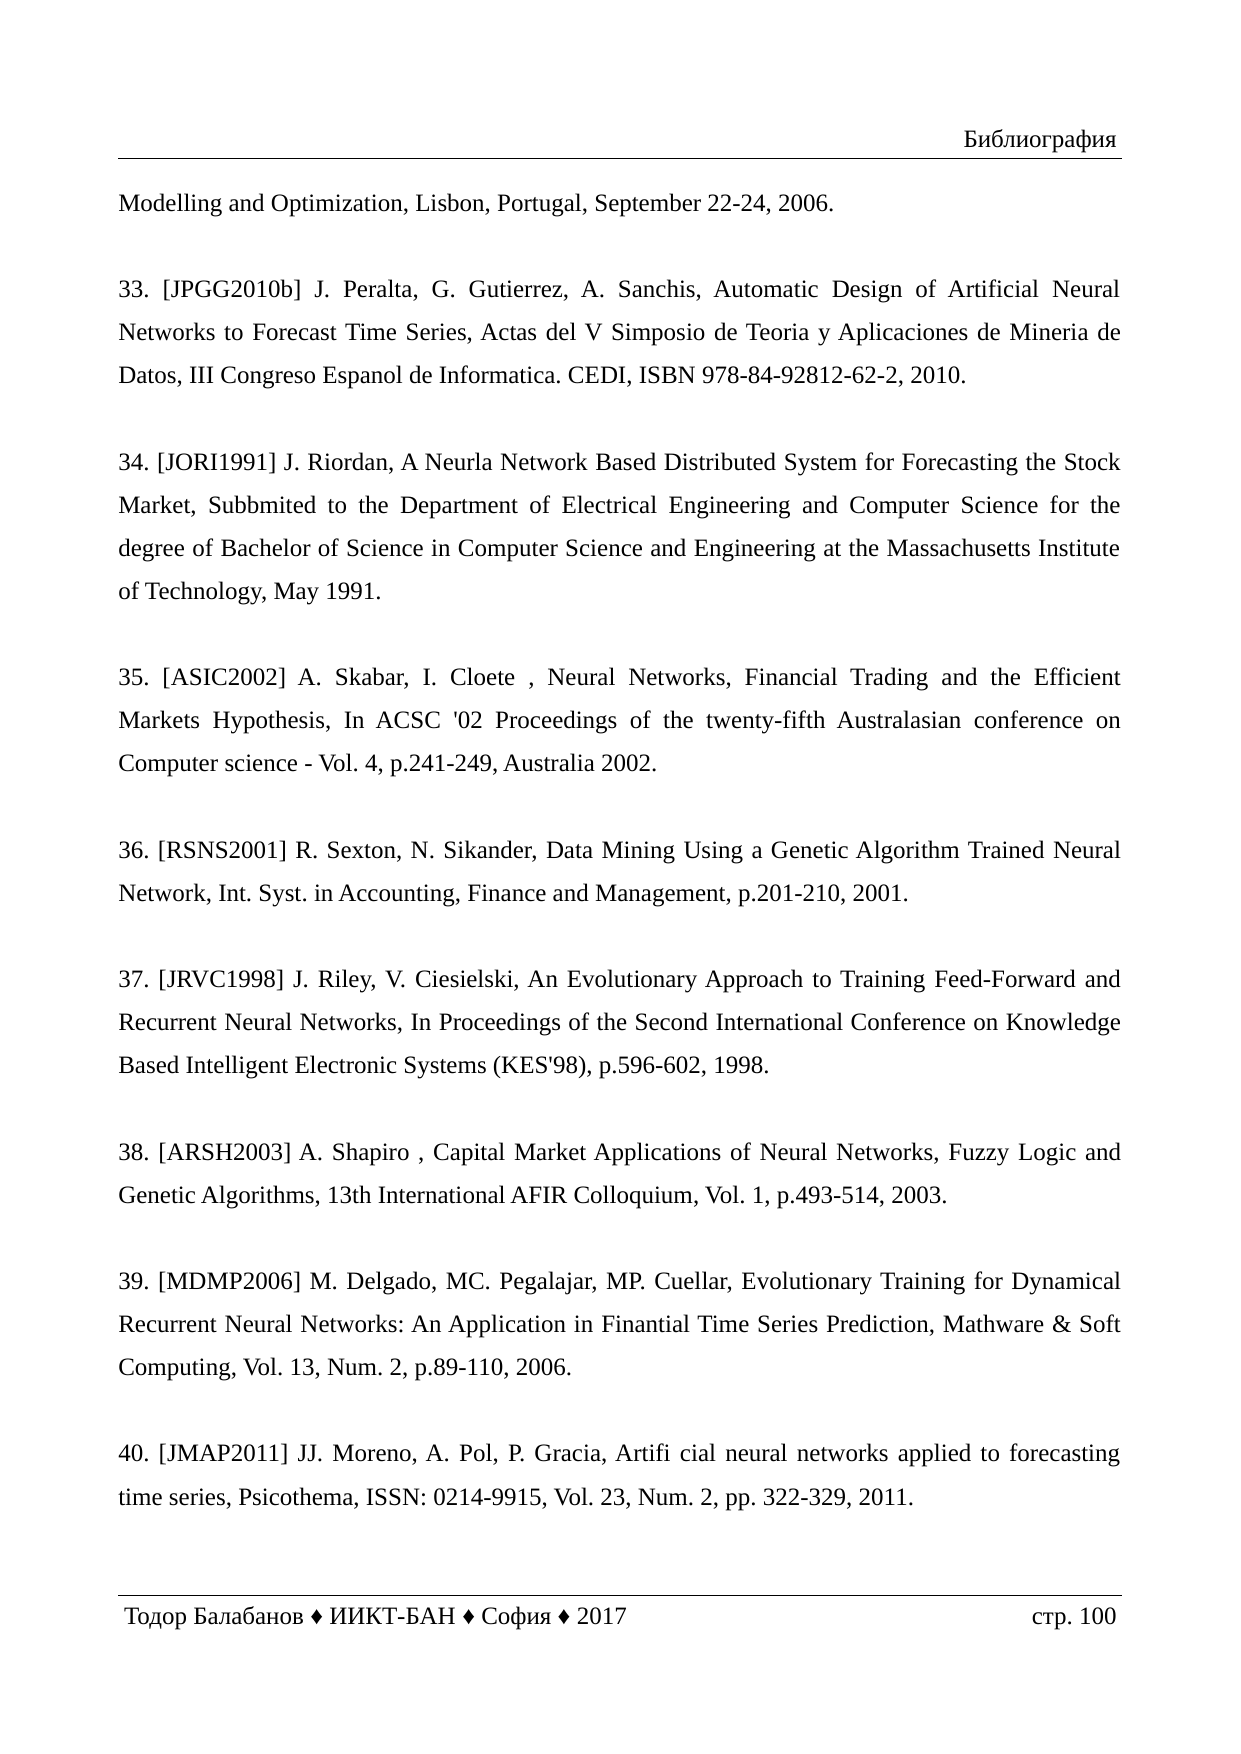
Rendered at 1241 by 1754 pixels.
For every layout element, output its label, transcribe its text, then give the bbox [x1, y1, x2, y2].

text 35. [ASIC2002] A. Skabar, I. Cloete , Neural Networks, Financial Trading and the Efficient Markets Hypothesis, In ACSC '02 Proceedings of the twenty-fifth Australasian conference on Computer science - Vol. 4, p.241-249, Australia 2002. [118, 662, 1122, 777]
text 38. [ARSH2003] A. Shapiro , Capital Market Applications of Neural Networks, Fuzzy Logic and Genetic Algorithms, 13th International AFIR Colloquium, Vol. 1, p.493-514, 2003. [118, 1137, 1122, 1208]
text 40. [JMAP2011] JJ. Moreno, A. Pol, P. Gracia, Artifi cial neural networks applied to forecasting time series, Psicothema, ISSN: 0214-9915, Vol. 23, Num. 2, pp. 322-329, 2011. [118, 1438, 1122, 1510]
text Modelling and Optimization, Lisbon, Portugal, September 22-24, 2006. [118, 188, 1122, 217]
text 34. [JORI1991] J. Riordan, A Neurla Network Based Distributed System for Forecasting the Stock Market, Subbmited to the Department of Electrical Engineering and Computer Science for the degree of Bachelor of Science in Computer Science and Engineering at the Massachusetts Institute of Technology, May 1991. [118, 447, 1122, 605]
text 39. [MDMP2006] M. Delgado, MC. Pegalajar, MP. Cuellar, Evolutionary Training for Dynamical Recurrent Neural Networks: An Application in Finantial Time Series Prediction, Mathware & Soft Computing, Vol. 13, Num. 2, p.89-110, 2006. [118, 1266, 1122, 1381]
text 37. [JRVC1998] J. Riley, V. Ciesielski, An Evolutionary Approach to Training Feed-Forward and Recurrent Neural Networks, In Proceedings of the Second International Conference on Knowledge Based Intelligent Electronic Systems (KES'98), p.596-602, 1998. [118, 964, 1122, 1079]
text 33. [JPGG2010b] J. Peralta, G. Gutierrez, A. Sanchis, Automatic Design of Artificial Neural Networks to Forecast Time Series, Actas del V Simposio de Teoria y Aplicaciones de Mineria de Datos, III Congreso Espanol de Informatica. CEDI, ISBN 978-84-92812-62-2, 2010. [118, 274, 1122, 389]
text 36. [RSNS2001] R. Sexton, N. Sikander, Data Mining Using a Genetic Algorithm Trained Neural Network, Int. Syst. in Accounting, Finance and Management, p.201-210, 2001. [118, 835, 1122, 907]
